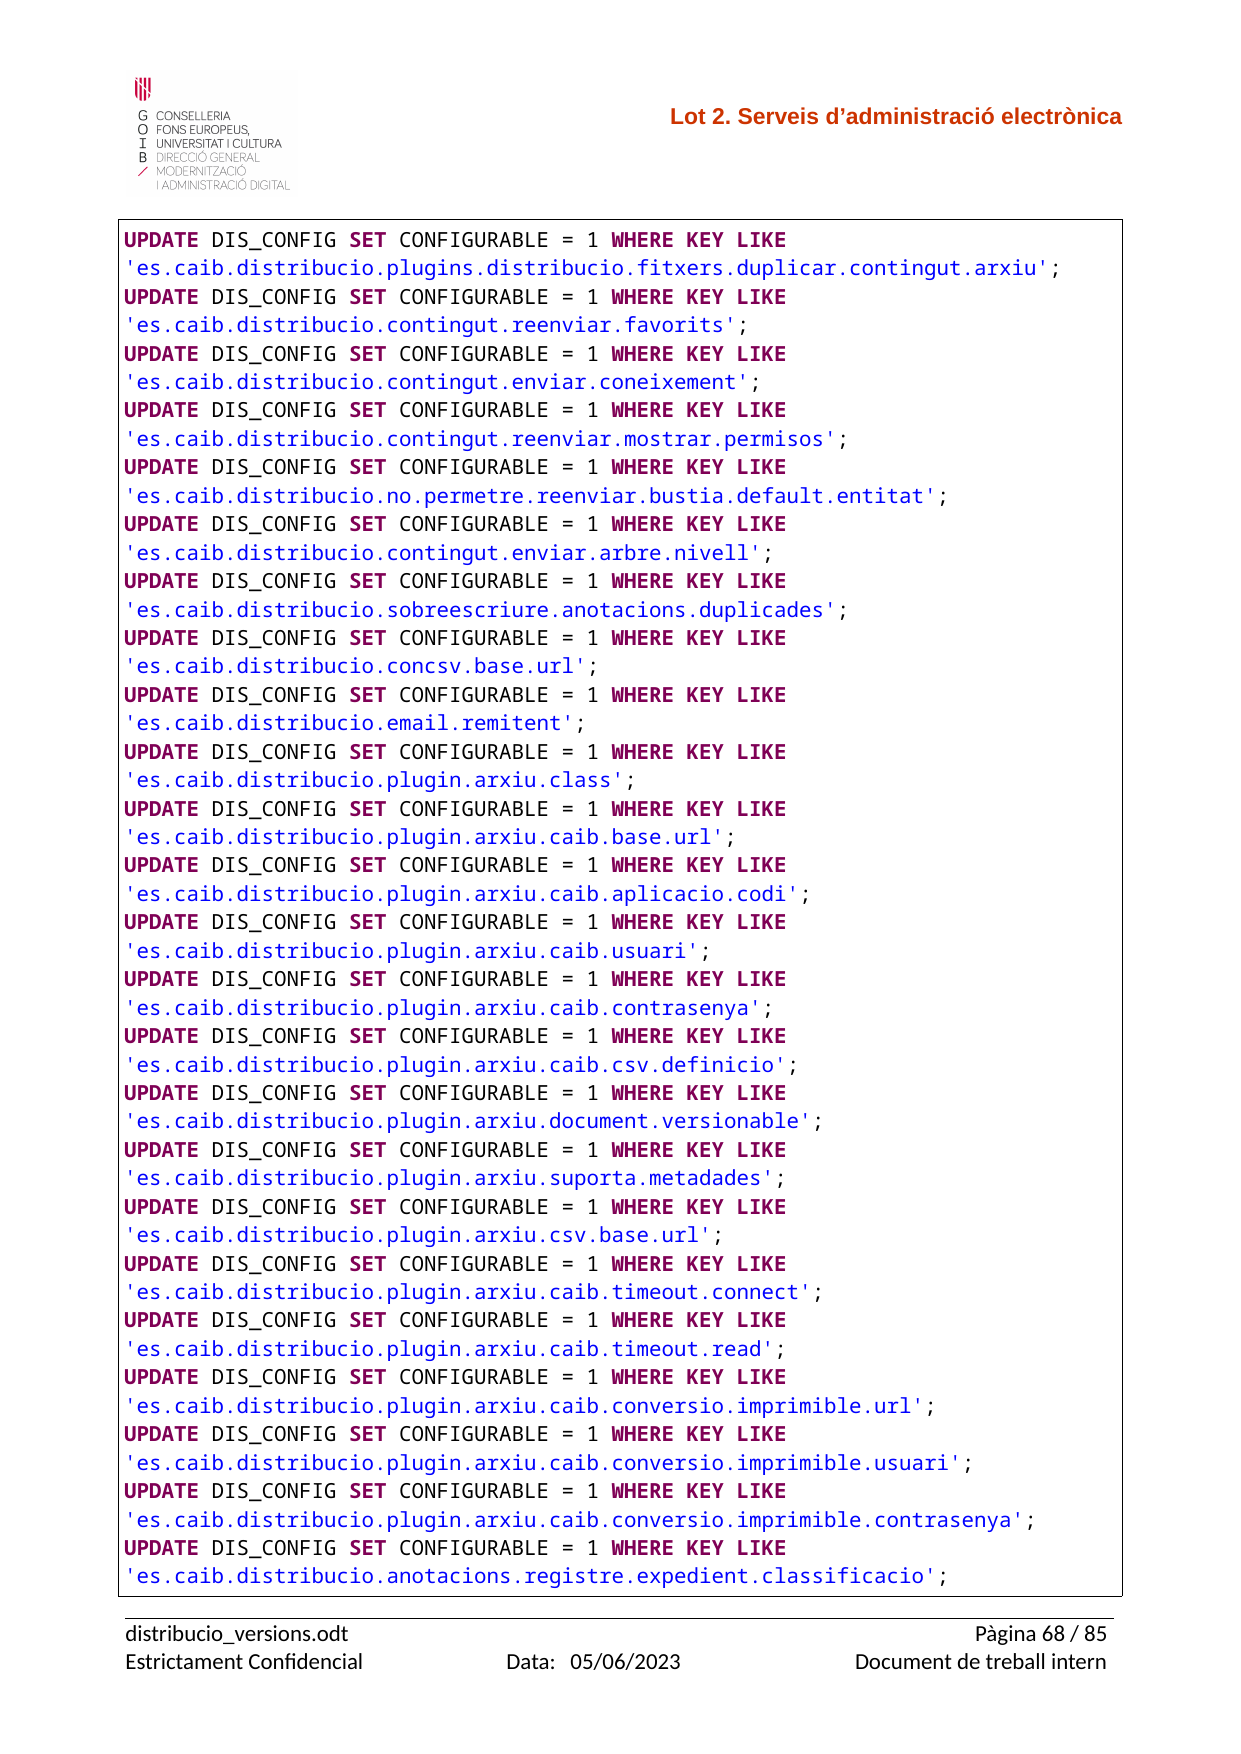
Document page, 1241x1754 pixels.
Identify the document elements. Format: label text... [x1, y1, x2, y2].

table_header UPDATE DIS_CONFIG SET CONFIGURABLE = 1 WHERE KEY LIKE 'es.caib.distribucio.plugins.distribucio.fitxers.duplicar.contingut.arxiu'; UPDATE DIS_CONFIG SET CONFIGURABLE = 1 WHERE KEY LIKE 'es.caib.distribucio.contingut.reenviar.favorits'; UPDATE DIS_CONFIG SET CONFIGURABLE = 1 WHERE KEY LIKE 'es.caib.distribucio.contingut.enviar.coneixement'; UPDATE DIS_CONFIG SET CONFIGURABLE = 1 WHERE KEY LIKE 'es.caib.distribucio.contingut.reenviar.mostrar.permisos'; UPDATE DIS_CONFIG SET CONFIGURABLE = 1 WHERE KEY LIKE 'es.caib.distribucio.no.permetre.reenviar.bustia.default.entitat'; UPDATE DIS_CONFIG SET CONFIGURABLE = 1 WHERE KEY LIKE 'es.caib.distribucio.contingut.enviar.arbre.nivell'; UPDATE DIS_CONFIG SET CONFIGURABLE = 1 WHERE KEY LIKE 'es.caib.distribucio.sobreescriure.anotacions.duplicades'; UPDATE DIS_CONFIG SET CONFIGURABLE = 1 WHERE KEY LIKE 'es.caib.distribucio.concsv.base.url'; UPDATE DIS_CONFIG SET CONFIGURABLE = 1 WHERE KEY LIKE 'es.caib.distribucio.email.remitent'; UPDATE DIS_CONFIG SET CONFIGURABLE = 1 WHERE KEY LIKE 'es.caib.distribucio.plugin.arxiu.class'; UPDATE DIS_CONFIG SET CONFIGURABLE = 1 WHERE KEY LIKE 'es.caib.distribucio.plugin.arxiu.caib.base.url'; UPDATE DIS_CONFIG SET CONFIGURABLE = 1 WHERE KEY LIKE 'es.caib.distribucio.plugin.arxiu.caib.aplicacio.codi'; UPDATE DIS_CONFIG SET CONFIGURABLE = 1 WHERE KEY LIKE 'es.caib.distribucio.plugin.arxiu.caib.usuari'; UPDATE DIS_CONFIG SET CONFIGURABLE = 1 WHERE KEY LIKE 'es.caib.distribucio.plugin.arxiu.caib.contrasenya'; UPDATE DIS_CONFIG SET CONFIGURABLE = 1 WHERE KEY LIKE 'es.caib.distribucio.plugin.arxiu.caib.csv.definicio'; UPDATE DIS_CONFIG SET CONFIGURABLE = 1 WHERE KEY LIKE 'es.caib.distribucio.plugin.arxiu.document.versionable'; UPDATE DIS_CONFIG SET CONFIGURABLE = 1 WHERE KEY LIKE 'es.caib.distribucio.plugin.arxiu.suporta.metadades'; UPDATE DIS_CONFIG SET CONFIGURABLE = 1 WHERE KEY LIKE 'es.caib.distribucio.plugin.arxiu.csv.base.url'; UPDATE DIS_CONFIG SET CONFIGURABLE = 1 WHERE KEY LIKE 'es.caib.distribucio.plugin.arxiu.caib.timeout.connect'; UPDATE DIS_CONFIG SET CONFIGURABLE = 1 WHERE KEY LIKE 'es.caib.distribucio.plugin.arxiu.caib.timeout.read'; UPDATE DIS_CONFIG SET CONFIGURABLE = 1 WHERE KEY LIKE 'es.caib.distribucio.plugin.arxiu.caib.conversio.imprimible.url'; UPDATE DIS_CONFIG SET CONFIGURABLE = 1 WHERE KEY LIKE 'es.caib.distribucio.plugin.arxiu.caib.conversio.imprimible.usuari'; UPDATE DIS_CONFIG SET CONFIGURABLE = 1 WHERE KEY LIKE 'es.caib.distribucio.plugin.arxiu.caib.conversio.imprimible.contrasenya'; UPDATE DIS_CONFIG SET CONFIGURABLE = 1 WHERE KEY LIKE 'es.caib.distribucio.anotacions.registre.expedient.classificacio'; [119, 220, 1122, 1596]
picture [126, 70, 299, 197]
